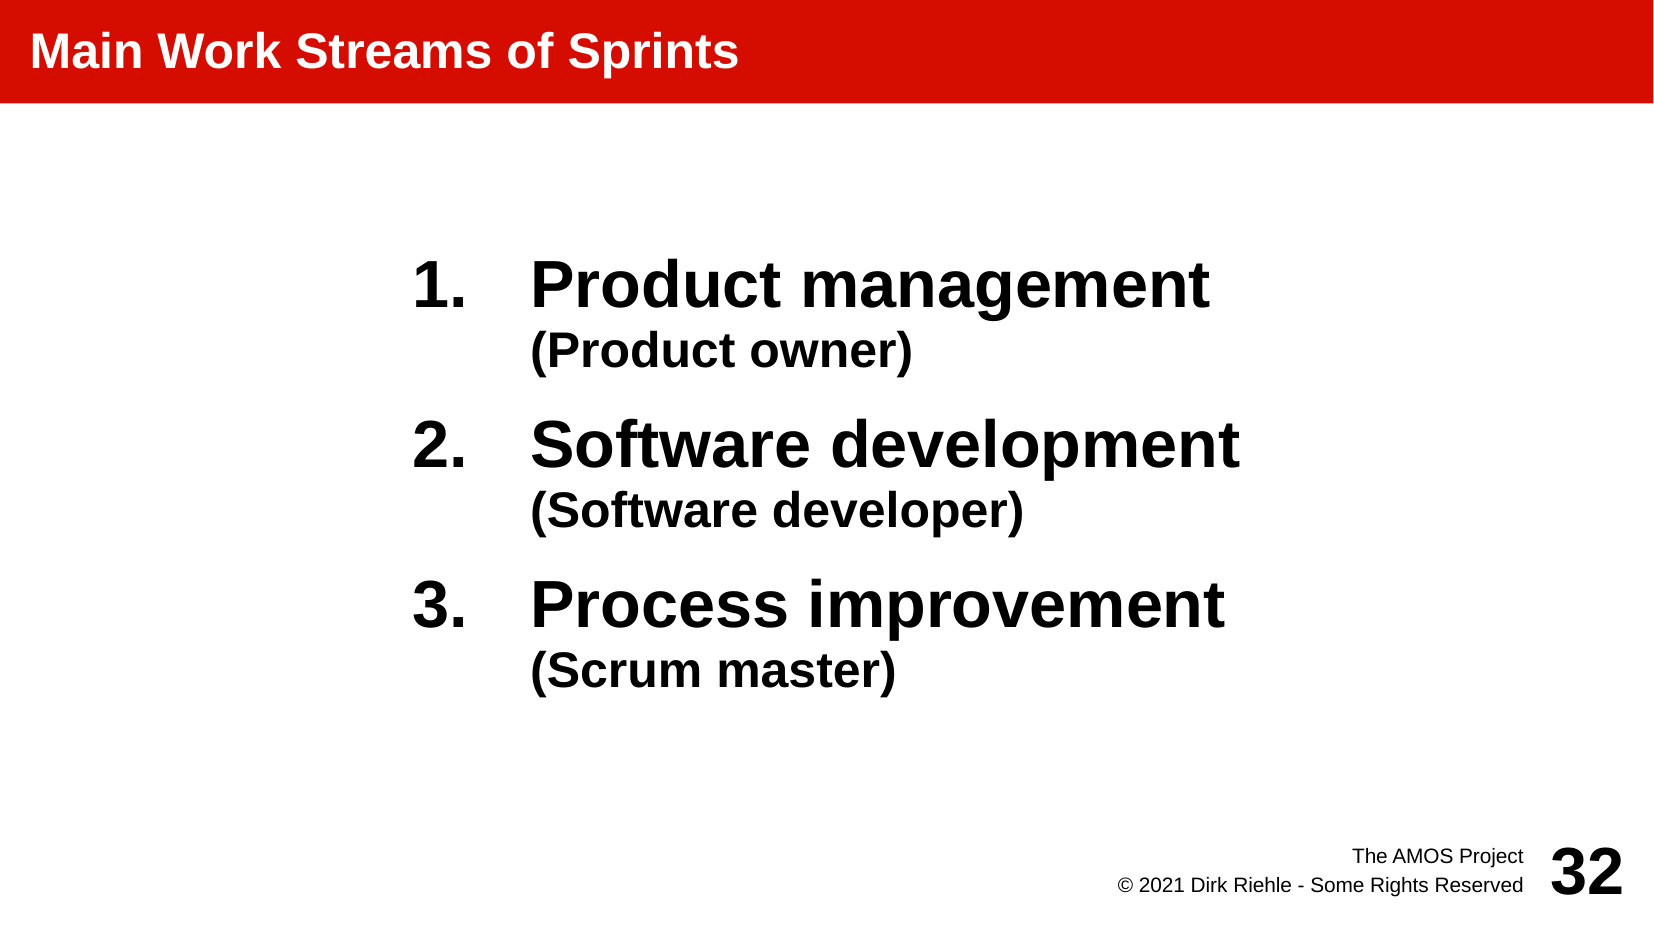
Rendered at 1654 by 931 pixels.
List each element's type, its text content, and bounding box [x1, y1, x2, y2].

title Main Work Streams of Sprints [0, 0, 1654, 104]
subtitle Product management (Product owner) Software development (Software developer) Process improvement (Scrum master) [29, 132, 1625, 813]
